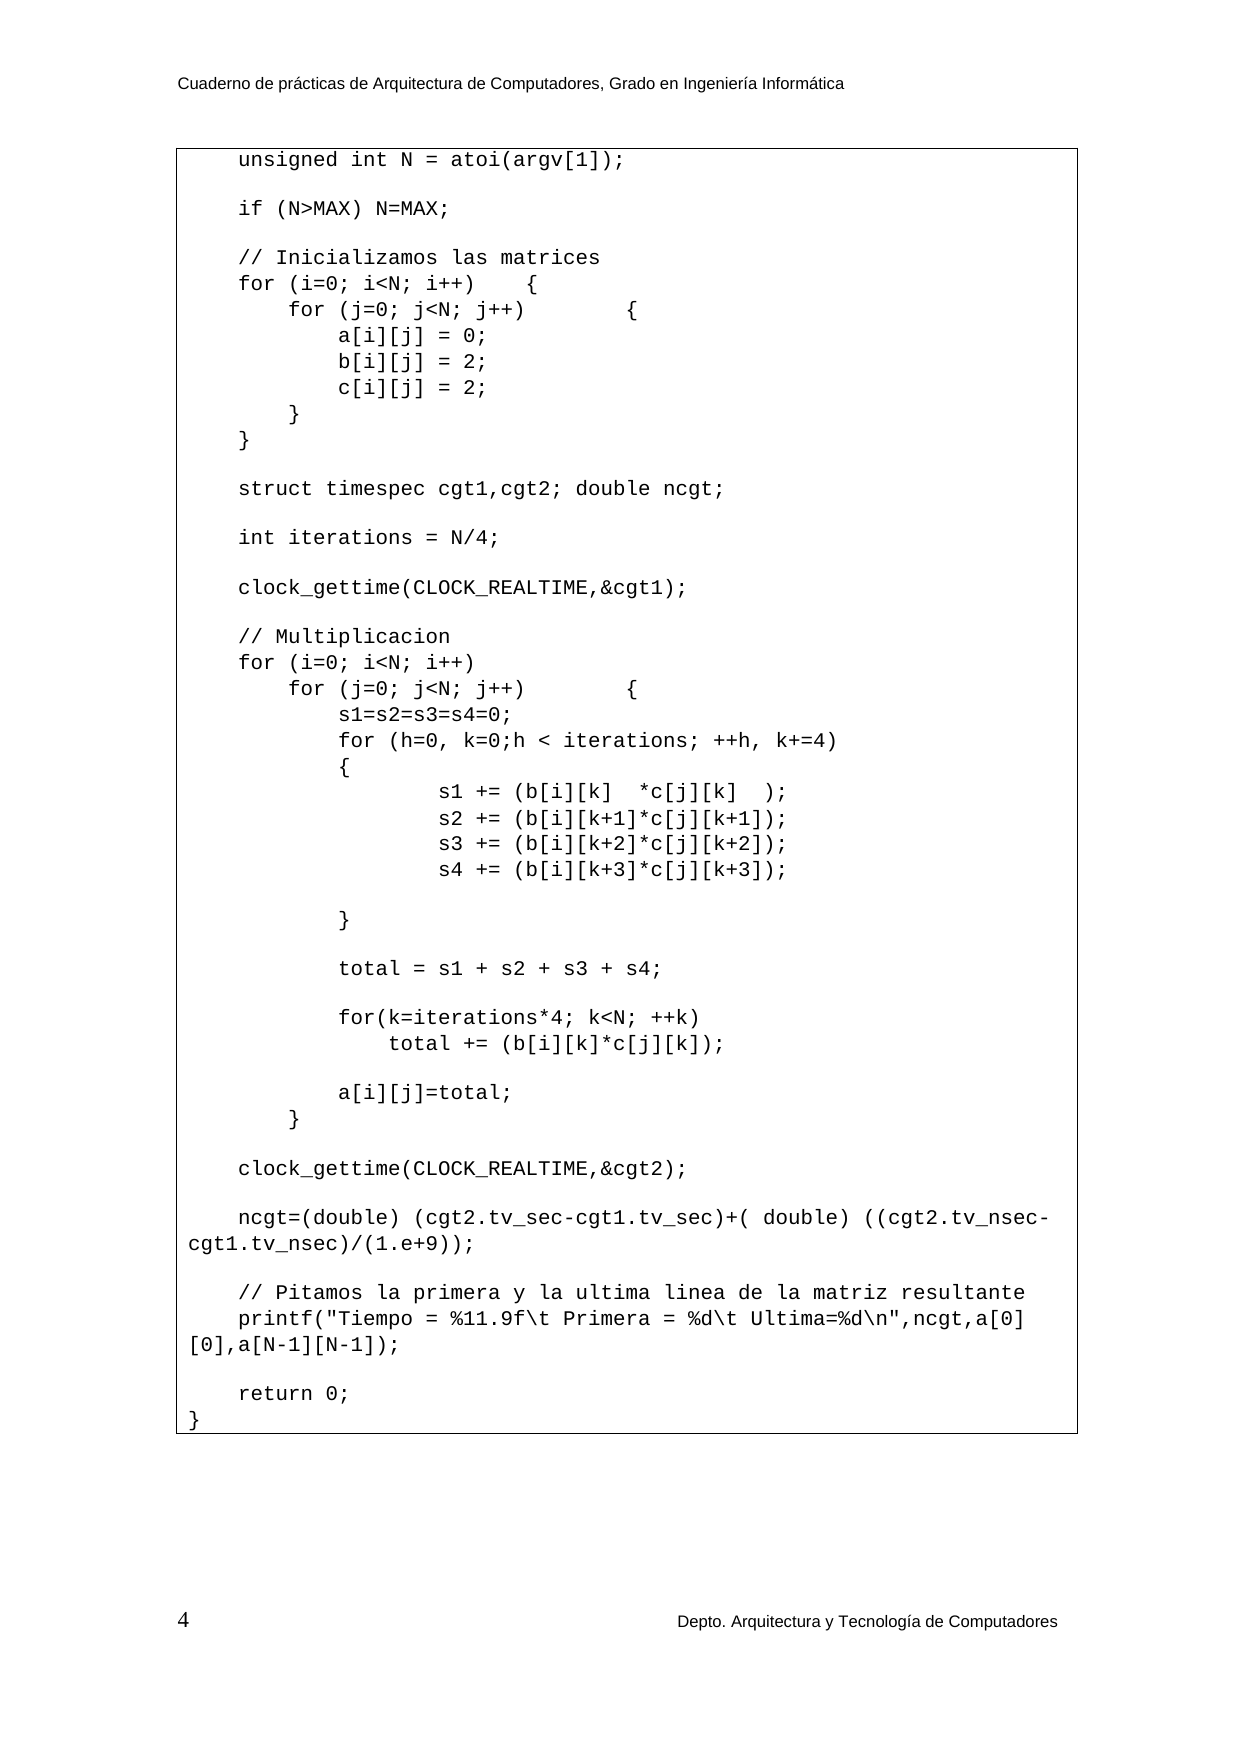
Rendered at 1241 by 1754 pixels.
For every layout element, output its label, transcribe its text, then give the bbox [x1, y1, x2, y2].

table_header unsigned int N = atoi(argv[1]); if (N>MAX) N=MAX; // Inicializamos las matrices for (i=0; i<N; i++) { for (j=0; j<N; j++) { a[i][j] = 0; b[i][j] = 2; c[i][j] = 2; } } struct timespec cgt1,cgt2; double ncgt; int iterations = N/4; clock_gettime(CLOCK_REALTIME,&cgt1); // Multiplicacion for (i=0; i<N; i++) for (j=0; j<N; j++) { s1=s2=s3=s4=0; for (h=0, k=0;h < iterations; ++h, k+=4) { s1 += (b[i][k] *c[j][k] ); s2 += (b[i][k+1]*c[j][k+1]); s3 += (b[i][k+2]*c[j][k+2]); s4 += (b[i][k+3]*c[j][k+3]); } total = s1 + s2 + s3 + s4; for(k=iterations*4; k<N; ++k) total += (b[i][k]*c[j][k]); a[i][j]=total; } clock_gettime(CLOCK_REALTIME,&cgt2); ncgt=(double) (cgt2.tv_sec-cgt1.tv_sec)+( double) ((cgt2.tv_nsec-cgt1.tv_nsec)/(1.e+9)); // Pitamos la primera y la ultima linea de la matriz resultante printf("Tiempo = %11.9f\t Primera = %d\t Ultima=%d\n",ncgt,a[0][0],a[N-1][N-1]); return 0; } [177, 149, 1077, 1433]
